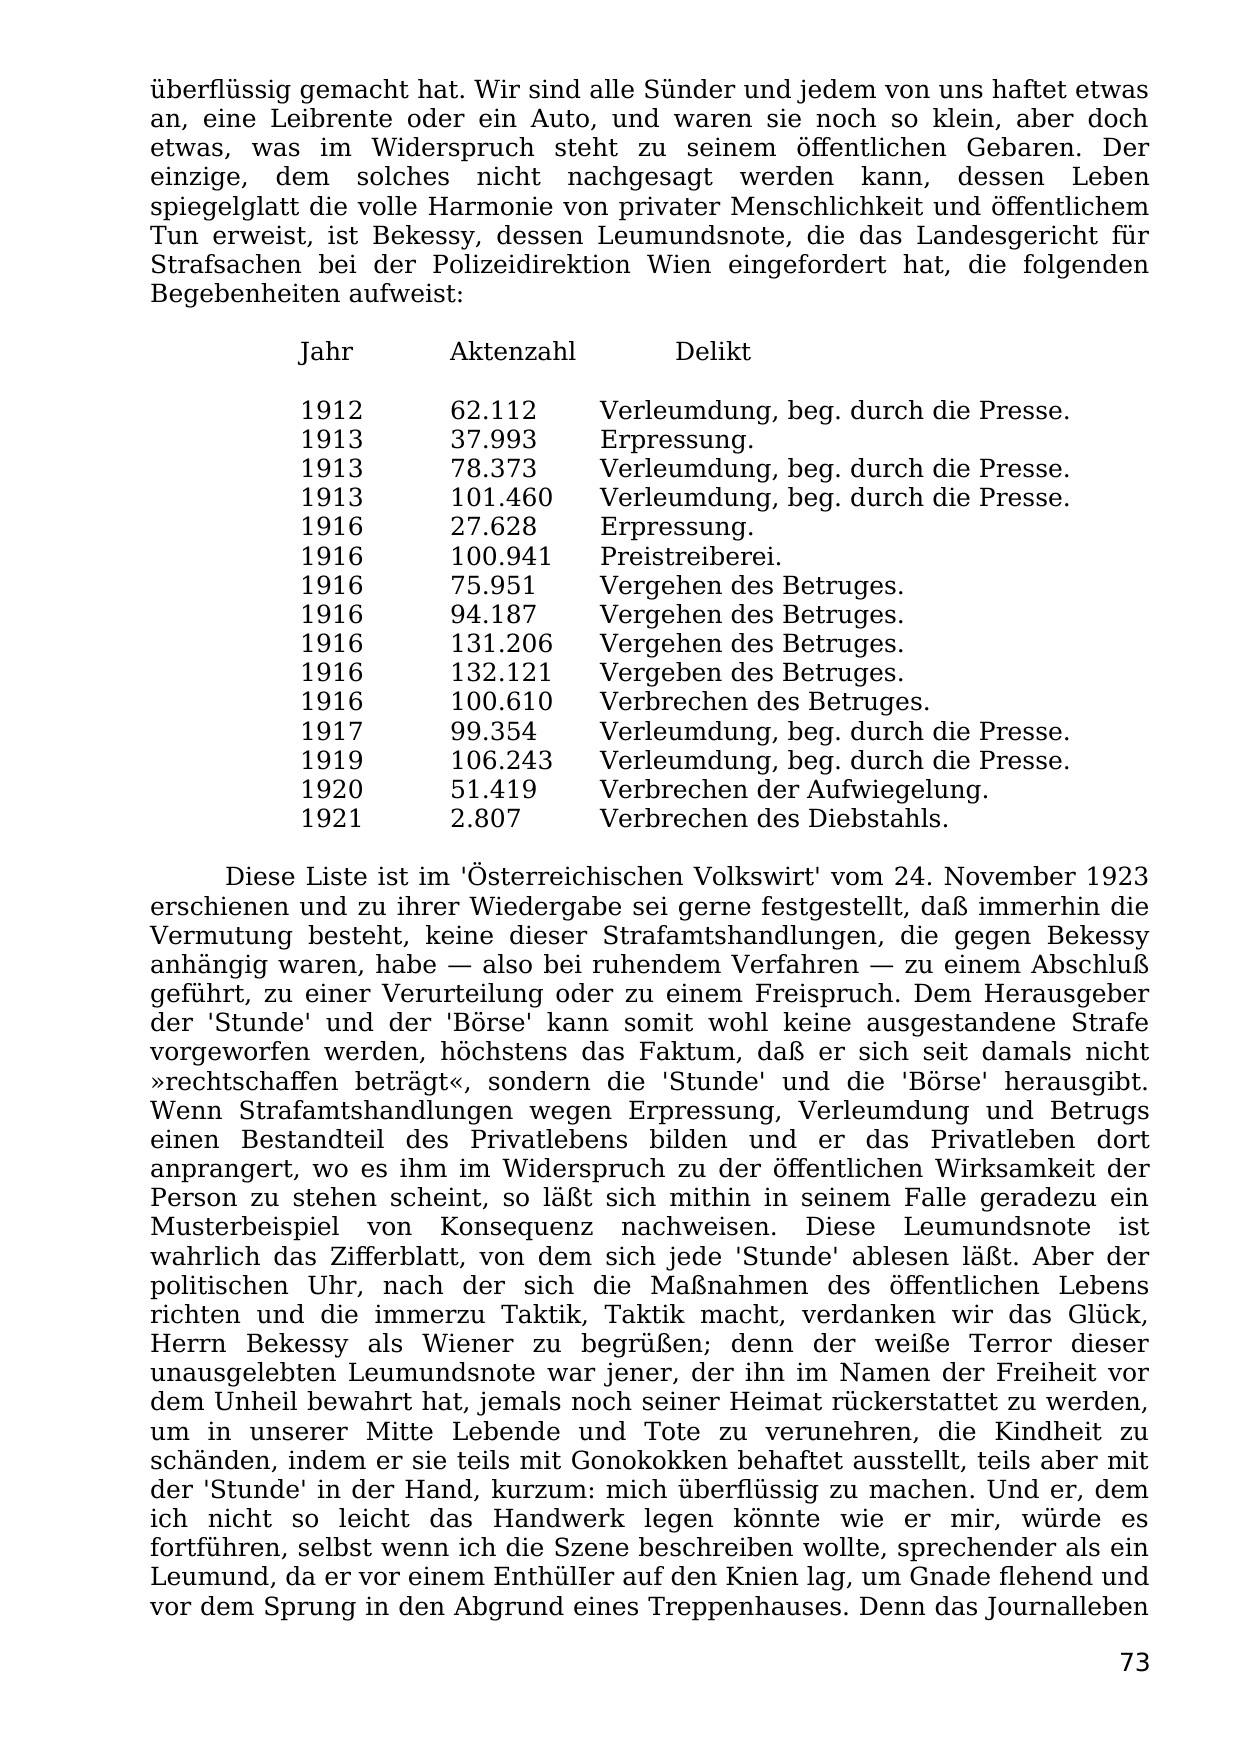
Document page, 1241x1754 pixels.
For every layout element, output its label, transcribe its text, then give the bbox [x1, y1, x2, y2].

text 1913 101.460 Verleumdung, beg. durch die Presse. [300, 483, 1151, 512]
text 1912 62.112 Verleumdung, beg. durch die Presse. [300, 396, 1151, 425]
text Diese Liste ist im 'Österreichischen Volkswirt' vom 24. November 1923 erschienen und zu ihrer Wiedergabe sei gerne festgestellt, daß immerhin die Vermutung besteht, keine dieser Strafamtshandlungen, die gegen Bekessy anhängig waren, habe — also bei ruhendem Verfahren — zu einem Abschluß geführt, zu einer Verurteilung oder zu einem Freispruch. Dem Herausgeber der 'Stunde' und der 'Börse' kann somit wohl keine ausgestandene Strafe vorgeworfen werden, höchstens das Faktum, daß er sich seit damals nicht »rechtschaffen beträgt«, sondern die 'Stunde' und die 'Börse' herausgibt. Wenn Strafamtshandlungen wegen Erpressung, Verleumdung und Betrugs einen Bestandteil des Privatlebens bilden und er das Privatleben dort anprangert, wo es ihm im Widerspruch zu der öffentlichen Wirksamkeit der Person zu stehen scheint, so läßt sich mithin in seinem Falle geradezu ein Musterbeispiel von Konsequenz nachweisen. Diese Leumundsnote ist wahrlich das Zifferblatt, von dem sich jede 'Stunde' ablesen läßt. Aber der politischen Uhr, nach der sich die Maßnahmen des öffentlichen Lebens richten und die immerzu Taktik, Taktik macht, verdanken wir das Glück, Herrn Bekessy als Wiener zu begrüßen; denn der weiße Terror dieser unausgelebten Leumundsnote war jener, der ihn im Namen der Freiheit vor dem Unheil bewahrt hat, jemals noch seiner Heimat rückerstattet zu werden, um in unserer Mitte Lebende und Tote zu verunehren, die Kindheit zu schänden, indem er sie teils mit Gonokokken behaftet ausstellt, teils aber mit der 'Stunde' in der Hand, kurzum: mich überflüssig zu machen. Und er, dem ich nicht so leicht das Handwerk legen könnte wie er mir, würde es fortführen, selbst wenn ich die Szene beschreiben wollte, sprechender als ein Leumund, da er vor einem EnthülIer auf den Knien lag, um Gnade flehend und vor dem Sprung in den Abgrund eines Treppenhauses. Denn das Journalleben [150, 862, 1151, 1621]
text 1919 106.243 Verleumdung, beg. durch die Presse. [300, 746, 1151, 775]
text 1921 2.807 Verbrechen des Diebstahls. [300, 804, 1151, 833]
text 1916 131.206 Vergehen des Betruges. [300, 629, 1151, 658]
text 1916 75.951 Vergehen des Betruges. [300, 571, 1151, 600]
text 1917 99.354 Verleumdung, beg. durch die Presse. [300, 717, 1151, 746]
text überflüssig gemacht hat. Wir sind alle Sünder und jedem von uns haftet etwas an, eine Leibrente oder ein Auto, und waren sie noch so klein, aber doch etwas, was im Widerspruch steht zu seinem öffentlichen Gebaren. Der einzige, dem solches nicht nachgesagt werden kann, dessen Leben spiegelglatt die volle Harmonie von privater Menschlichkeit und öffentlichem Tun erweist, ist Bekessy, dessen Leumundsnote, die das Landesgericht für Strafsachen bei der Polizeidirektion Wien eingefordert hat, die folgenden Begebenheiten aufweist: [150, 75, 1151, 308]
text 1916 100.610 Verbrechen des Betruges. [300, 687, 1151, 717]
text 1913 78.373 Verleumdung, beg. durch die Presse. [300, 454, 1151, 483]
text 1913 37.993 Erpressung. [300, 425, 1151, 454]
text 1916 100.941 Preistreiberei. [300, 542, 1151, 571]
text 1920 51.419 Verbrechen der Aufwiegelung. [300, 775, 1151, 804]
text 1916 132.121 Vergeben des Betruges. [300, 658, 1151, 687]
text Jahr Aktenzahl Delikt [300, 337, 1151, 367]
text 1916 94.187 Vergehen des Betruges. [300, 600, 1151, 629]
text 1916 27.628 Erpressung. [300, 512, 1151, 542]
